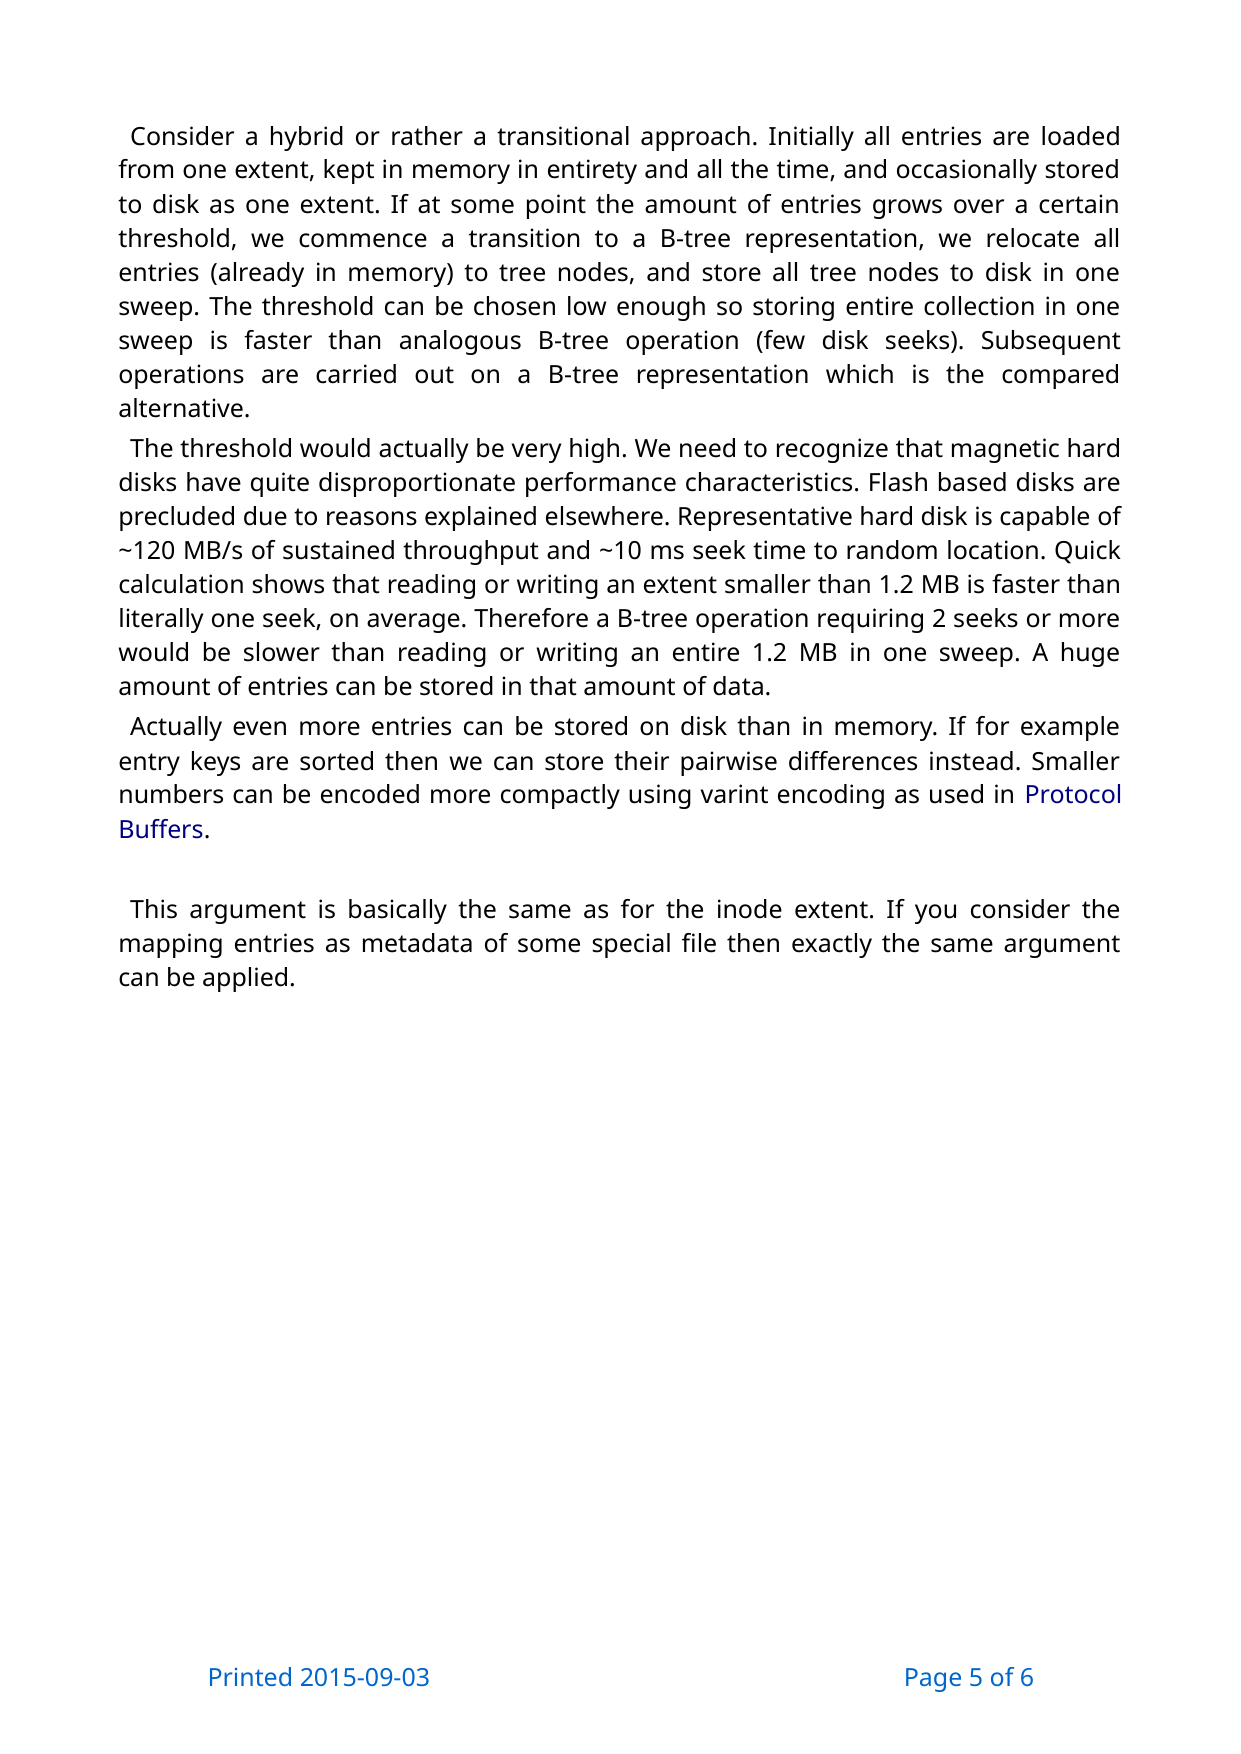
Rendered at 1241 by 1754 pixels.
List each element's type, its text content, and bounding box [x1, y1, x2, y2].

text This argument is basically the same as for the inode extent. If you consider the mapping entries as metadata of some special file then exactly the same argument can be applied. [118, 891, 1122, 993]
text Actually even more entries can be stored on disk than in memory. If for example entry keys are sorted then we can store their pairwise differences instead. Smaller numbers can be encoded more compactly using varint encoding as used in Protocol Buffers. [118, 709, 1122, 845]
text Consider a hybrid or rather a transitional approach. Initially all entries are loaded from one extent, kept in memory in entirety and all the time, and occasionally stored to disk as one extent. If at some point the amount of entries grows over a certain threshold, we commence a transition to a B-tree representation, we relocate all entries (already in memory) to tree nodes, and store all tree nodes to disk in one sweep. The threshold can be chosen low enough so storing entire collection in one sweep is faster than analogous B-tree operation (few disk seeks). Subsequent operations are carried out on a B-tree representation which is the compared alternative. [118, 118, 1122, 425]
text The threshold would actually be very high. We need to recognize that magnetic hard disks have quite disproportionate performance characteristics. Flash based disks are precluded due to reasons explained elsewhere. Representative hard disk is capable of ~120 MB/s of sustained throughput and ~10 ms seek time to random location. Quick calculation shows that reading or writing an extent smaller than 1.2 MB is faster than literally one seek, on average. Therefore a B-tree operation requiring 2 seeks or more would be slower than reading or writing an entire 1.2 MB in one sweep. A huge amount of entries can be stored in that amount of data. [118, 431, 1122, 703]
